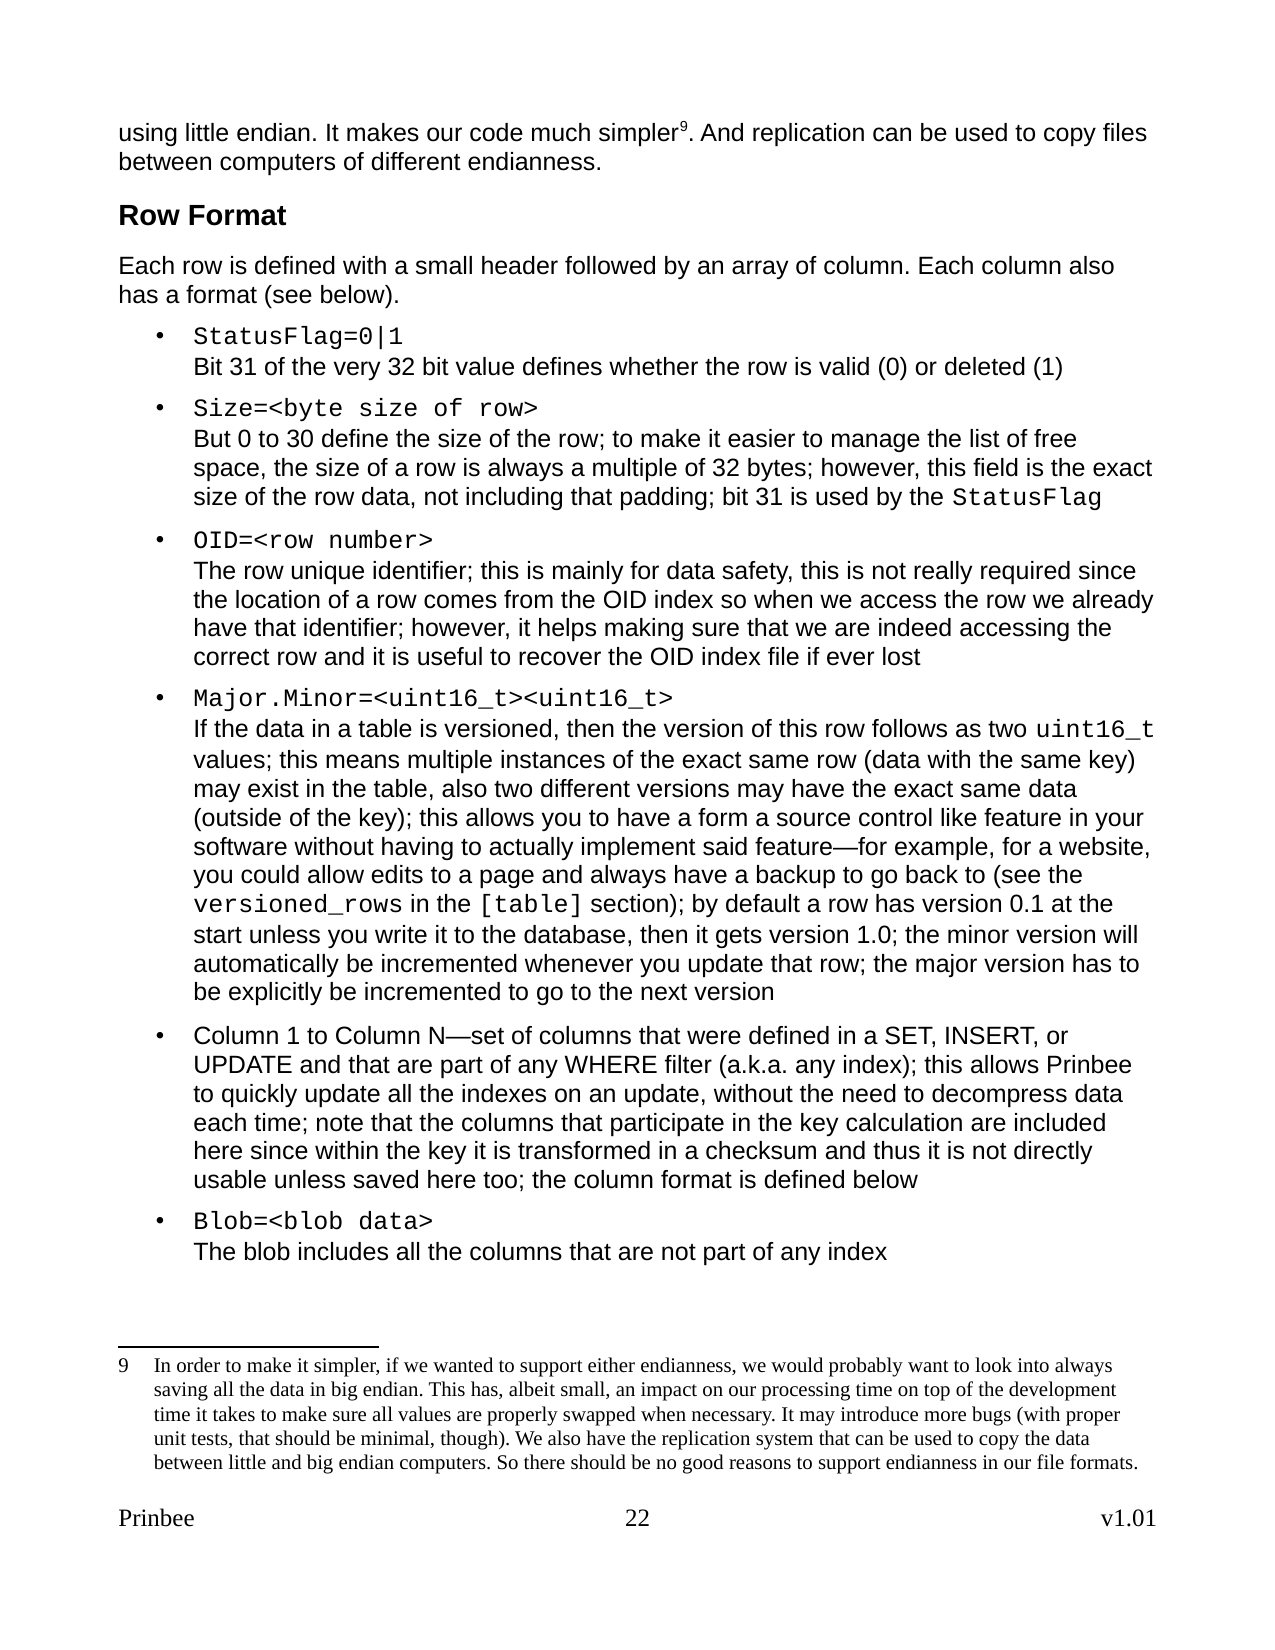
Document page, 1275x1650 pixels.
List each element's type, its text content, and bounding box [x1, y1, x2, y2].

text In order to make it simpler, if we wanted to support either endianness, we would probably want to look into always saving all the data in big endian. This has, albeit small, an impact on our processing time on top of the development time it takes to make sure all values are properly swapped when necessary. It may introduce more bugs (with proper unit tests, that should be minimal, though). We also have the replication system that can be used to copy the data between little and big endian computers. So there should be no good reasons to support endianness in our file formats. [118, 1353, 1157, 1474]
text Each row is defined with a small header followed by an array of column. Each column also has a format (see below). [118, 251, 1157, 309]
list StatusFlag=0|1 Bit 31 of the very 32 bit value defines whether the row is valid (0) or deleted (1) [156, 324, 1157, 381]
list Size=<byte size of row> But 0 to 30 define the size of the row; to make it easier to manage the list of free space, the size of a row is always a multiple of 32 bytes; however, this field is the exact size of the row data, not including that padding; bit 31 is used by the StatusFlag [156, 396, 1157, 513]
list Column 1 to Column N—set of columns that were defined in a SET, INSERT, or UPDATE and that are part of any WHERE filter (a.k.a. any index); this allows Prinbee to quickly update all the indexes on an update, without the need to decompress data each time; note that the columns that participate in the key calculation are included here since within the key it is transformed in a checksum and thus it is not directly usable unless saved here too; the column format is defined below [156, 1021, 1157, 1194]
list OID=<row number> The row unique identifier; this is mainly for data safety, this is not really required since the location of a row comes from the OID index so when we access the row we already have that identifier; however, it helps making sure that we are indeed accessing the correct row and it is useful to recover the OID index file if ever lost [156, 528, 1157, 671]
list Major.Minor=<uint16_t><uint16_t> If the data in a table is versioned, then the version of this row follows as two uint16_t values; this means multiple instances of the exact same row (data with the same key) may exist in the table, also two different versions may have the exact same data (outside of the key); this allows you to have a form a source control like feature in your software without having to actually implement said feature—for example, for a website, you could allow edits to a page and always have a backup to go back to (see the versioned_rows in the [table] section); by default a row has version 0.1 at the start unless you write it to the database, then it gets version 1.0; the minor version will automatically be incremented whenever you update that row; the major version has to be explicitly be incremented to go to the next version [156, 686, 1157, 1006]
text using little endian. It makes our code much simpler. And replication can be used to copy files between computers of different endianness. [118, 118, 1157, 176]
subtitle Row Format [118, 198, 1157, 231]
list Blob=<blob data> The blob includes all the columns that are not part of any index [156, 1209, 1157, 1266]
